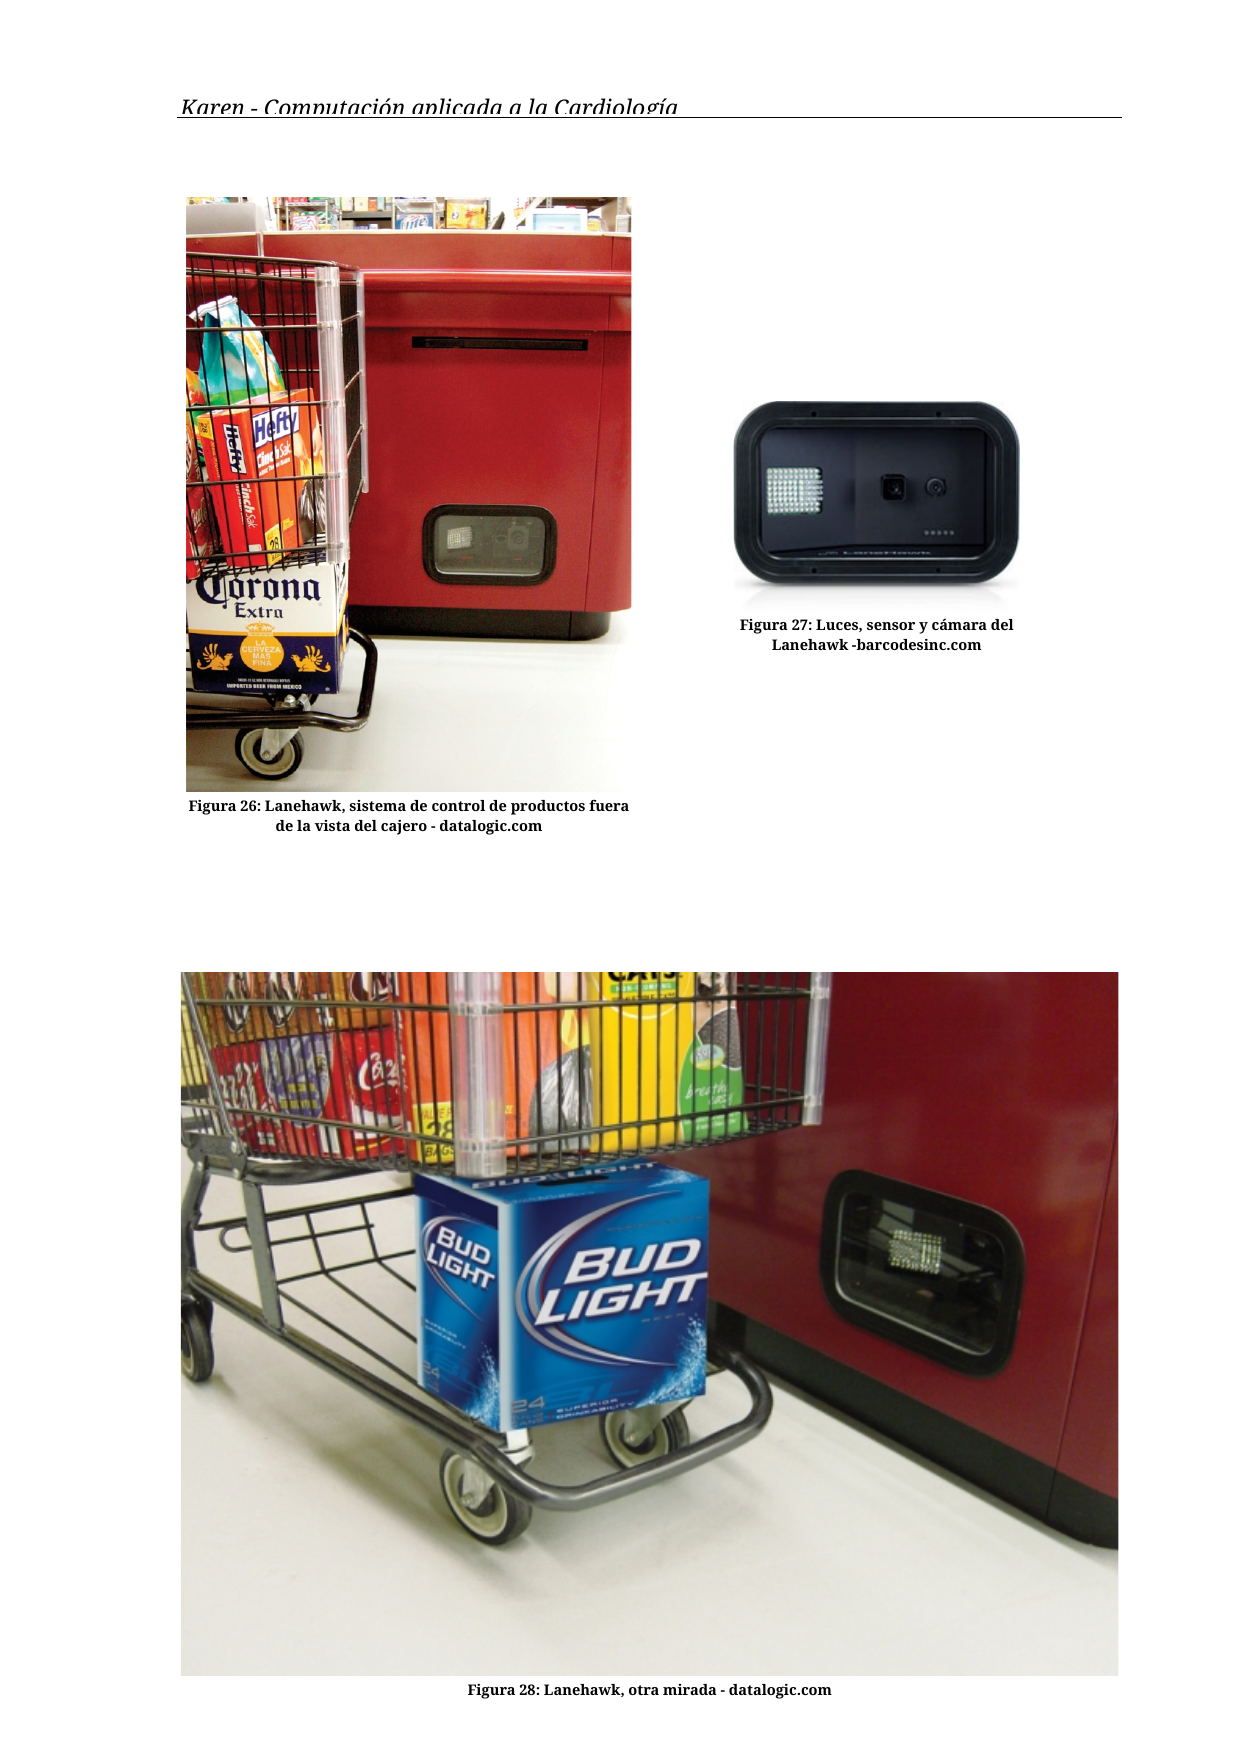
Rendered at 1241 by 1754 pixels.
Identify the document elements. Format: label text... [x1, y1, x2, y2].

text Figura 27: Luces, sensor y cámara del Lanehawk -barcodesinc.com [733, 611, 1020, 654]
picture [733, 401, 1020, 611]
picture [180, 972, 1119, 1676]
picture [186, 197, 632, 792]
text Figura 26: Lanehawk, sistema de control de productos fuera de la vista del cajero - datalogic.com [186, 792, 632, 835]
text Figura 28: Lanehawk, otra mirada - datalogic.com [181, 1676, 1118, 1699]
